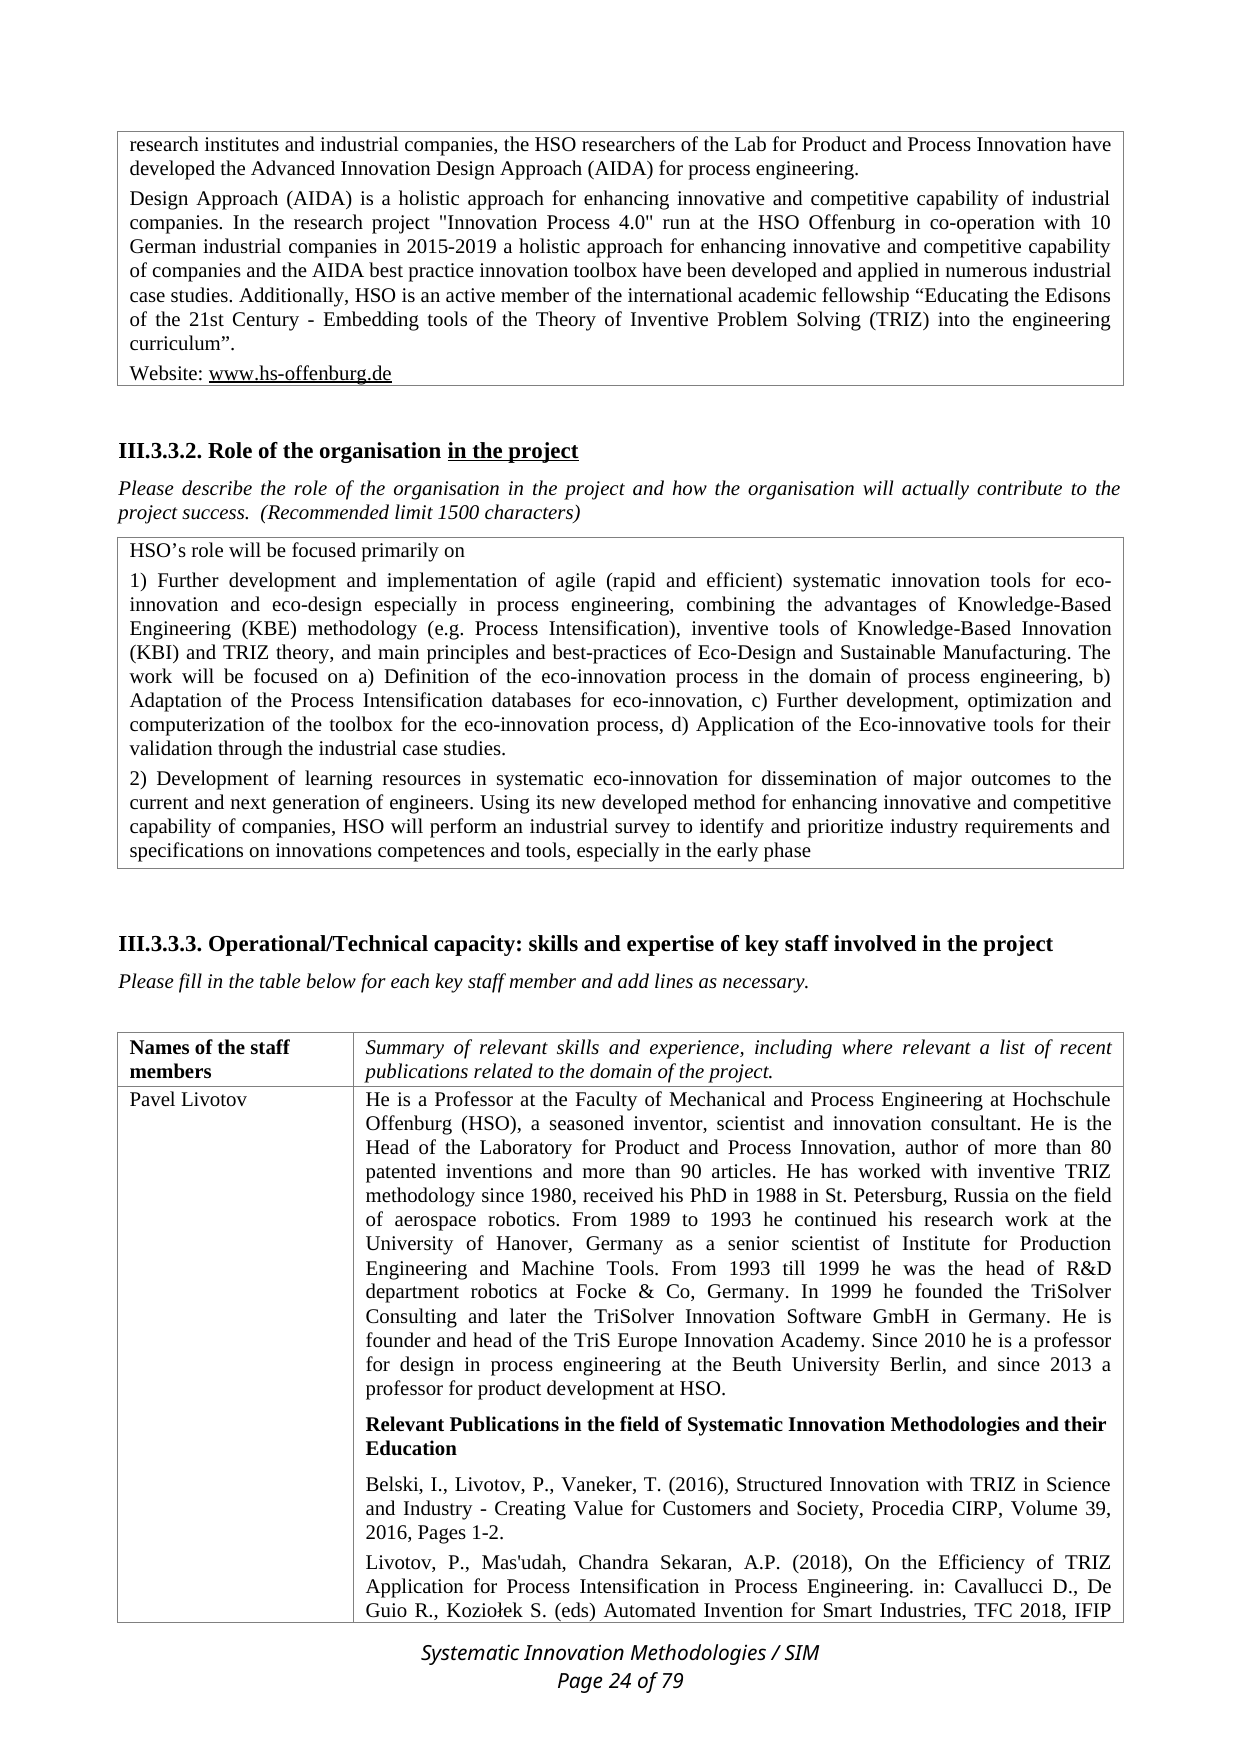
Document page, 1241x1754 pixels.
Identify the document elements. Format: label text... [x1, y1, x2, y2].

text Please describe the role of the organisation in the project and how the organisation will actually contribute to the project success. (Recommended limit 1500 characters) [118, 476, 1122, 524]
table_header Names of the staff members [118, 1033, 353, 1086]
table_header HSO’s role will be focused primarily on 1) Further development and implementation of agile (rapid and efficient) systematic innovation tools for eco-innovation and eco-design especially in process engineering, combining the advantages of Knowledge-Based Engineering (KBE) methodology (e.g. Process Intensification), inventive tools of Knowledge-Based Innovation (KBI) and TRIZ theory, and main principles and best-practices of Eco-Design and Sustainable Manufacturing. The work will be focused on a) Definition of the eco-innovation process in the domain of process engineering, b) Adaptation of the Process Intensification databases for eco-innovation, c) Further development, optimization and computerization of the toolbox for the eco-innovation process, d) Application of the Eco-innovative tools for their validation through the industrial case studies. 2) Development of learning resources in systematic eco-innovation for dissemination of major outcomes to the current and next generation of engineers. Using its new developed method for enhancing innovative and competitive capability of companies, HSO will perform an industrial survey to identify and prioritize industry requirements and specifications on innovations competences and tools, especially in the early phase [118, 538, 1123, 868]
table_header Summary of relevant skills and experience, including where relevant a list of recent publications related to the domain of the project. [354, 1033, 1123, 1086]
table_header research institutes and industrial companies, the HSO researchers of the Lab for Product and Process Innovation have developed the Advanced Innovation Design Approach (AIDA) for process engineering. Design Approach (AIDA) is a holistic approach for enhancing innovative and competitive capability of industrial companies. In the research project "Innovation Process 4.0" run at the HSO Offenburg in co-operation with 10 German industrial companies in 2015-2019 a holistic approach for enhancing innovative and competitive capability of companies and the AIDA best practice innovation toolbox have been developed and applied in numerous industrial case studies. Additionally, HSO is an active member of the international academic fellowship “Educating the Edisons of the 21st Century - Embedding tools of the Theory of Inventive Problem Solving (TRIZ) into the engineering curriculum”. Website: www.hs-offenburg.de [118, 132, 1123, 385]
text III.3.3.3. Operational/Technical capacity: skills and expertise of key staff involved in the project [118, 930, 1122, 956]
table_cell He is a Professor at the Faculty of Mechanical and Process Engineering at Hochschule Offenburg (HSO), a seasoned inventor, scientist and innovation consultant. He is the Head of the Laboratory for Product and Process Innovation, author of more than 80 patented inventions and more than 90 articles. He has worked with inventive TRIZ methodology since 1980, received his PhD in 1988 in St. Petersburg, Russia on the field of aerospace robotics. From 1989 to 1993 he continued his research work at the University of Hanover, Germany as a senior scientist of Institute for Production Engineering and Machine Tools. From 1993 till 1999 he was the head of R&D department robotics at Focke & Co, Germany. In 1999 he founded the TriSolver Consulting and later the TriSolver Innovation Software GmbH in Germany. He is founder and head of the TriS Europe Innovation Academy. Since 2010 he is a professor for design in process engineering at the Beuth University Berlin, and since 2013 a professor for product development at HSO. Relevant Publications in the field of Systematic Innovation Methodologies and their Education Belski, I., Livotov, P., Vaneker, T. (2016), Structured Innovation with TRIZ in Science and Industry - Creating Value for Customers and Society, Procedia CIRP, Volume 39, 2016, Pages 1-2. Livotov, P., Mas'udah, Chandra Sekaran, A.P. (2018), On the Efficiency of TRIZ Application for Process Intensification in Process Engineering. in: Cavallucci D., De Guio R., Koziołek S. (eds) Automated Invention for Smart Industries, TFC 2018, IFIP [354, 1087, 1123, 1622]
text Please fill in the table below for each key staff member and add lines as necessary. [118, 969, 1122, 993]
table_cell Pavel Livotov [118, 1087, 353, 1622]
text III.3.3.2. Role of the organisation in the project [118, 437, 1122, 463]
